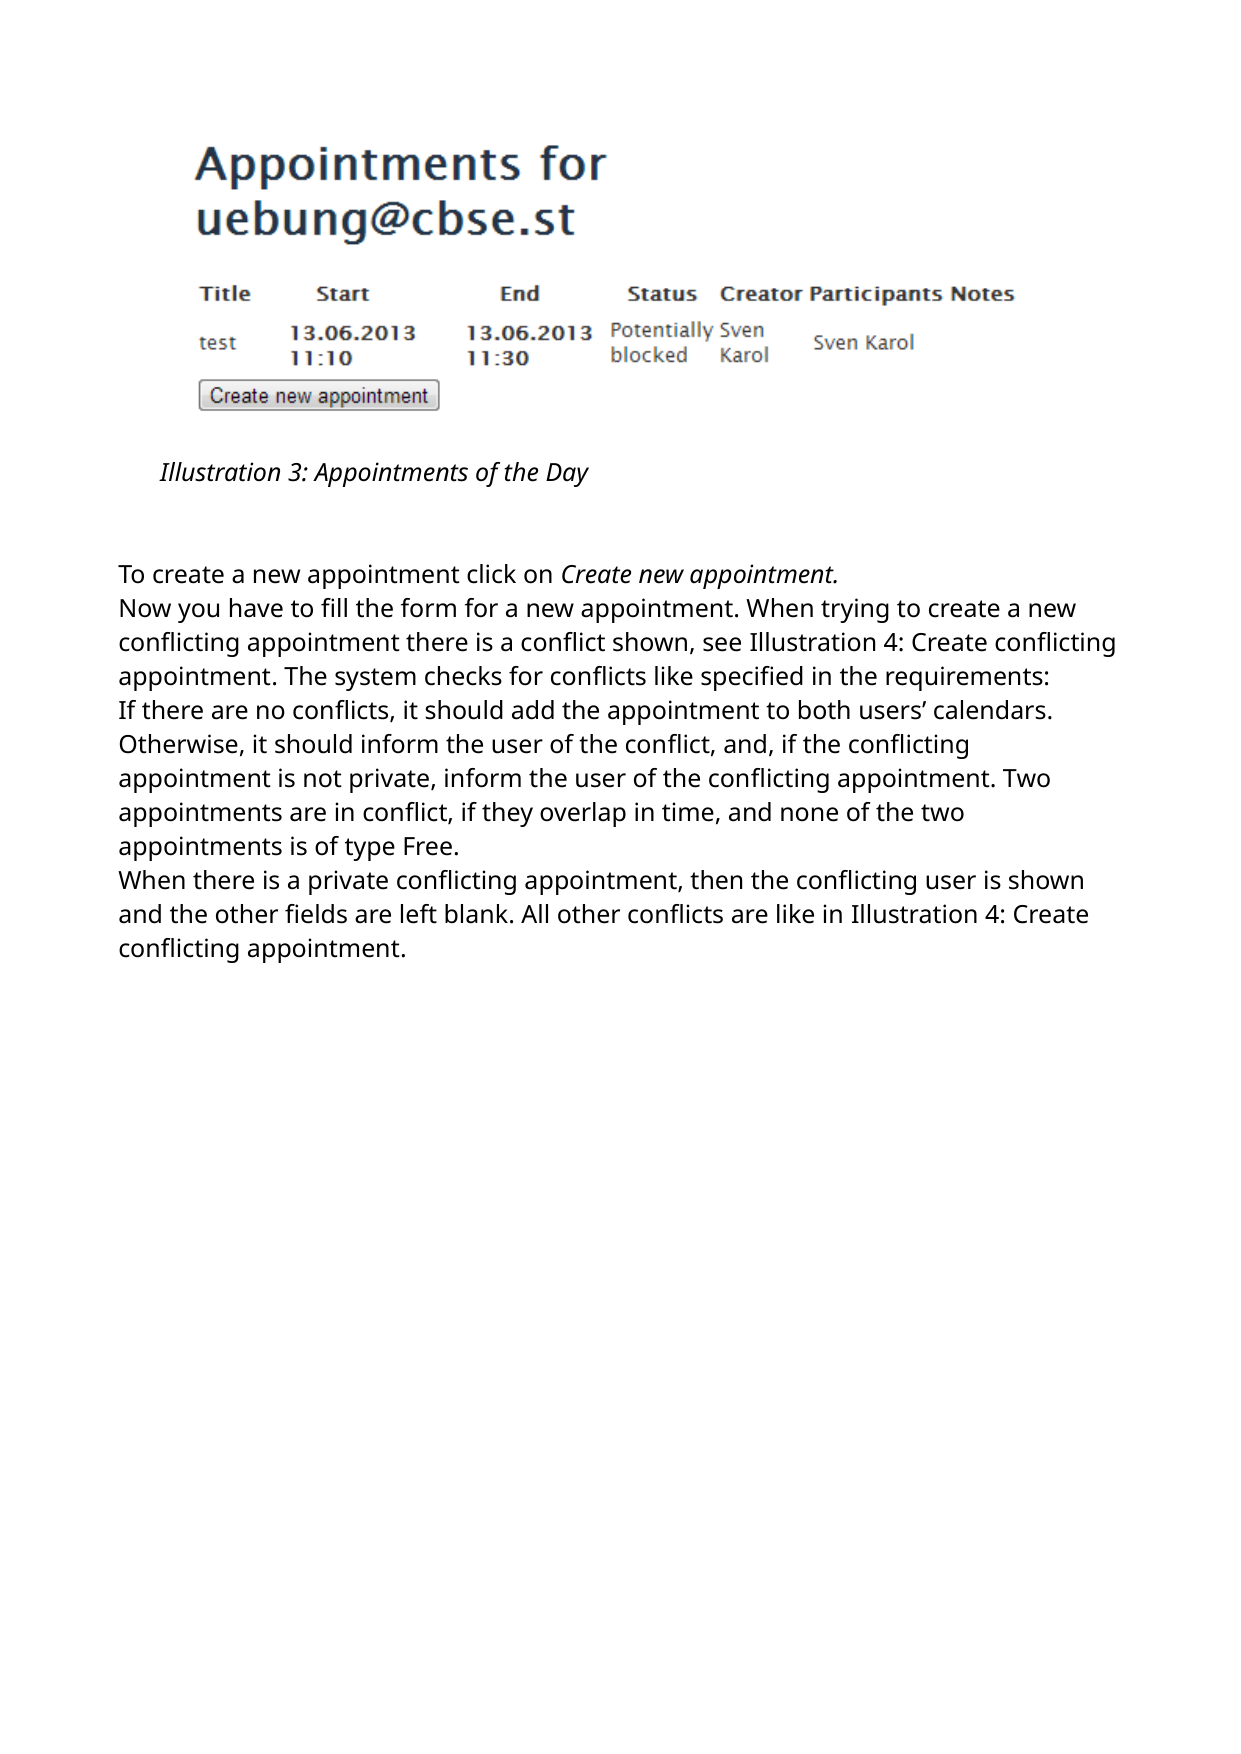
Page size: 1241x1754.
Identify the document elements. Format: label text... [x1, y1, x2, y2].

text When there is a private conflicting appointment, then the conflicting user is shown and the other fields are left blank. All other conflicts are like in Illustration 4: Create conflicting appointment. [118, 863, 1122, 965]
text Otherwise, it should inform the user of the conﬂict, and, if the conﬂicting appointment is not private, inform the user of the conﬂicting appointment. Two appointments are in conﬂict, if they overlap in time, and none of the two appointments is of type Free. [118, 727, 1122, 863]
text Illustration 3: Appointments of the Day [160, 455, 1080, 488]
text If there are no conﬂicts, it should add the appointment to both users’ calendars. [118, 693, 1122, 727]
picture [160, 130, 1081, 455]
text Now you have to fill the form for a new appointment. When trying to create a new conflicting appointment there is a conflict shown, see Illustration 4: Create conflicting appointment. The system checks for conﬂicts like specified in the requirements: [118, 590, 1122, 693]
text To create a new appointment click on Create new appointment. [118, 556, 1122, 590]
